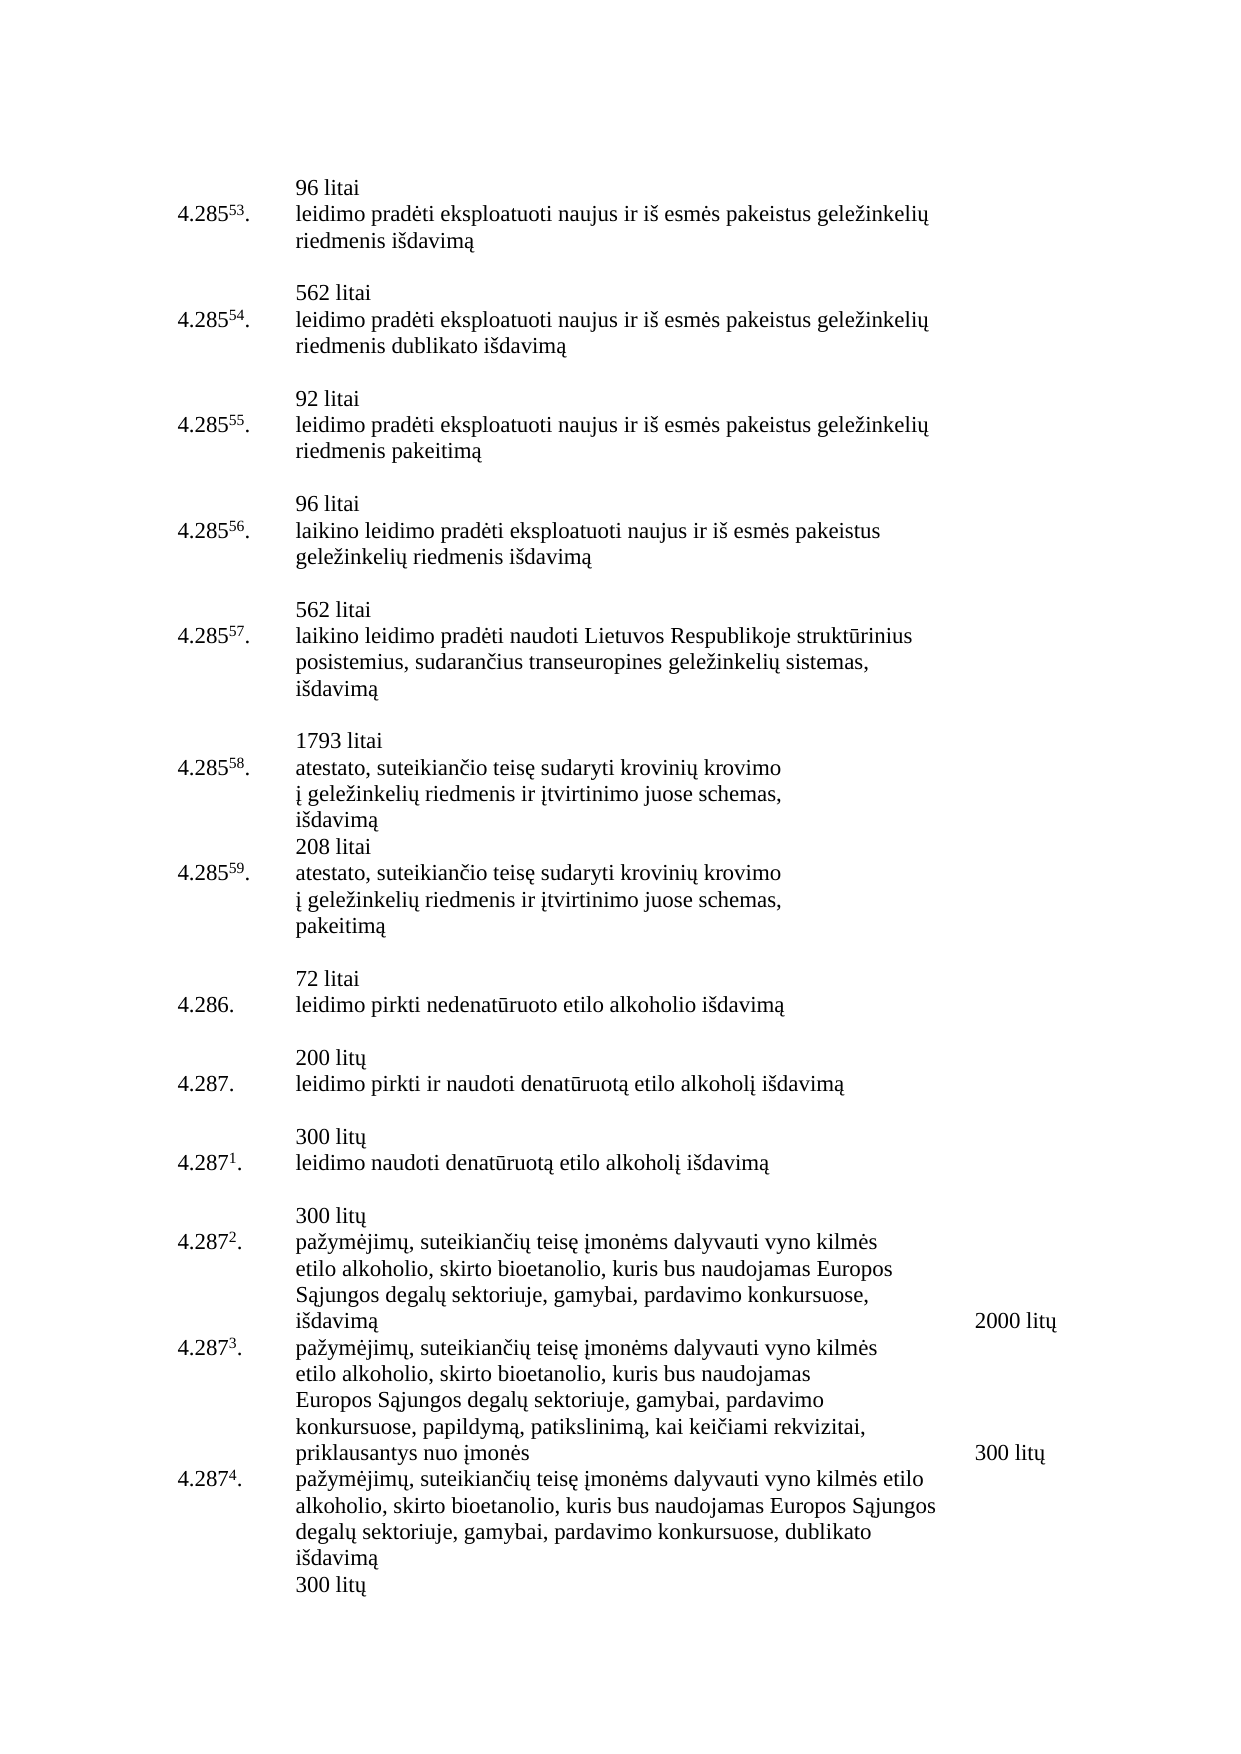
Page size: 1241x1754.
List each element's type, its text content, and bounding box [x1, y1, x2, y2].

text 4.2872. pažymėjimų, suteikiančių teisę įmonėms dalyvauti vyno kilmės [177, 1228, 1122, 1254]
text 4.28559. atestato, suteikiančio teisę sudaryti krovinių krovimo [177, 859, 1122, 886]
text Europos Sąjungos degalų sektoriuje, gamybai, pardavimo [177, 1386, 1122, 1413]
text 4.28558. atestato, suteikiančio teisę sudaryti krovinių krovimo [177, 754, 1122, 780]
text išdavimą 300 litų [177, 1544, 945, 1597]
text 4.28557. laikino leidimo pradėti naudoti Lietuvos Respublikoje struktūrinius posistemius, sudarančius transeuropines geležinkelių sistemas, išdavimą 1793 litai [177, 622, 945, 754]
text 4.2874. pažymėjimų, suteikiančių teisę įmonėms dalyvauti vyno kilmės etilo [177, 1465, 945, 1492]
text 4.28553. leidimo pradėti eksploatuoti naujus ir iš esmės pakeistus geležinkelių riedmenis išdavimą 562 litai [177, 200, 945, 306]
text degalų sektoriuje, gamybai, pardavimo konkursuose, dublikato [177, 1518, 945, 1544]
text 4.28556. laikino leidimo pradėti eksploatuoti naujus ir iš esmės pakeistus geležinkelių riedmenis išdavimą 562 litai [177, 517, 945, 622]
text alkoholio, skirto bioetanolio, kuris bus naudojamas Europos Sąjungos [177, 1492, 945, 1518]
text išdavimą 2000 litų [177, 1307, 1122, 1334]
text 4.286. leidimo pirkti nedenatūruoto etilo alkoholio išdavimą 200 litų [177, 991, 945, 1070]
text 4.2873. pažymėjimų, suteikiančių teisę įmonėms dalyvauti vyno kilmės [177, 1334, 1122, 1360]
text konkursuose, papildymą, patikslinimą, kai keičiami rekvizitai, [177, 1413, 1122, 1439]
text 4.287. leidimo pirkti ir naudoti denatūruotą etilo alkoholį išdavimą 300 litų [177, 1070, 945, 1149]
text į geležinkelių riedmenis ir įtvirtinimo juose schemas, [177, 780, 1122, 807]
text Sąjungos degalų sektoriuje, gamybai, pardavimo konkursuose, [177, 1281, 1122, 1307]
text 4.2871. leidimo naudoti denatūruotą etilo alkoholį išdavimą 300 litų [177, 1149, 945, 1228]
text pakeitimą 72 litai [177, 912, 945, 991]
text išdavimą 208 litai [177, 807, 945, 859]
text 96 litai [177, 148, 945, 200]
text į geležinkelių riedmenis ir įtvirtinimo juose schemas, [177, 886, 1122, 912]
text 4.28555. leidimo pradėti eksploatuoti naujus ir iš esmės pakeistus geležinkelių riedmenis pakeitimą 96 litai [177, 411, 945, 517]
text 4.28554. leidimo pradėti eksploatuoti naujus ir iš esmės pakeistus geležinkelių riedmenis dublikato išdavimą 92 litai [177, 306, 945, 411]
text etilo alkoholio, skirto bioetanolio, kuris bus naudojamas Europos [177, 1254, 1122, 1281]
text priklausantys nuo įmonės 300 litų [177, 1439, 1122, 1465]
text etilo alkoholio, skirto bioetanolio, kuris bus naudojamas [177, 1360, 1122, 1386]
